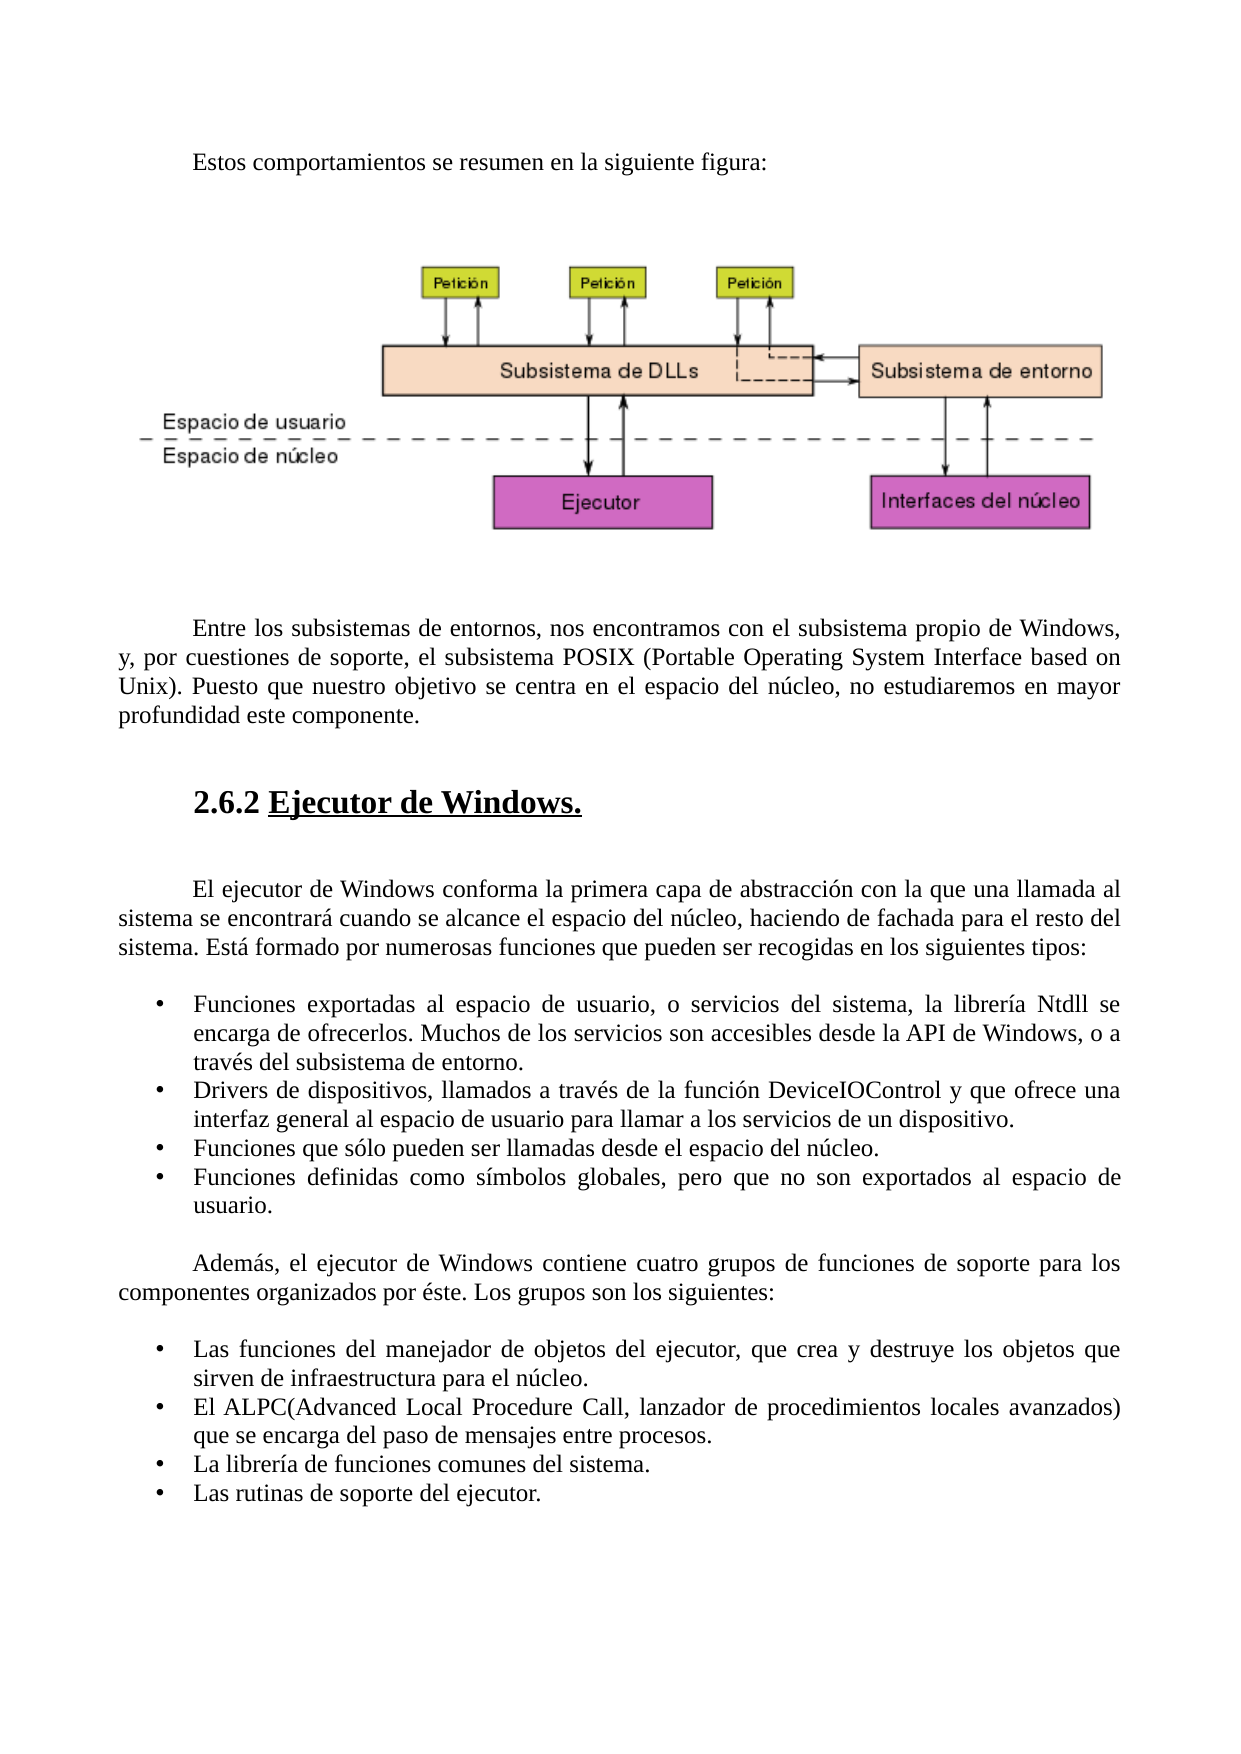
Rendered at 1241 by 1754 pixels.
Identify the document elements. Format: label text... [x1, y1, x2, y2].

list Funciones definidas como símbolos globales, pero que no son exportados al espacio de usuario. [156, 1162, 1122, 1219]
list Drivers de dispositivos, llamados a través de la función DeviceIOControl y que ofrece una interfaz general al espacio de usuario para llamar a los servicios de un dispositivo. [156, 1076, 1122, 1133]
subtitle Ejecutor de Windows. [193, 782, 1122, 821]
picture [118, 233, 1123, 556]
list Funciones que sólo pueden ser llamadas desde el espacio del núcleo. [156, 1133, 1122, 1162]
list El ALPC(Advanced Local Procedure Call, lanzador de procedimientos locales avanzados) que se encarga del paso de mensajes entre procesos. [156, 1392, 1122, 1449]
text Estos comportamientos se resumen en la siguiente figura: [118, 147, 1122, 176]
list La librería de funciones comunes del sistema. [156, 1449, 1122, 1478]
list Las funciones del manejador de objetos del ejecutor, que crea y destruye los objetos que sirven de infraestructura para el núcleo. [156, 1334, 1122, 1392]
list Las rutinas de soporte del ejecutor. [156, 1478, 1122, 1507]
text Entre los subsistemas de entornos, nos encontramos con el subsistema propio de Windows, y, por cuestiones de soporte, el subsistema POSIX (Portable Operating System Interface based on Unix). Puesto que nuestro objetivo se centra en el espacio del núcleo, no estudiaremos en mayor profundidad este componente. [118, 613, 1122, 728]
text El ejecutor de Windows conforma la primera capa de abstracción con la que una llamada al sistema se encontrará cuando se alcance el espacio del núcleo, haciendo de fachada para el resto del sistema. Está formado por numerosas funciones que pueden ser recogidas en los siguientes tipos: [118, 874, 1122, 961]
text Además, el ejecutor de Windows contiene cuatro grupos de funciones de soporte para los componentes organizados por éste. Los grupos son los siguientes: [118, 1248, 1122, 1306]
list Funciones exportadas al espacio de usuario, o servicios del sistema, la librería Ntdll se encarga de ofrecerlos. Muchos de los servicios son accesibles desde la API de Windows, o a través del subsistema de entorno. [156, 989, 1122, 1076]
